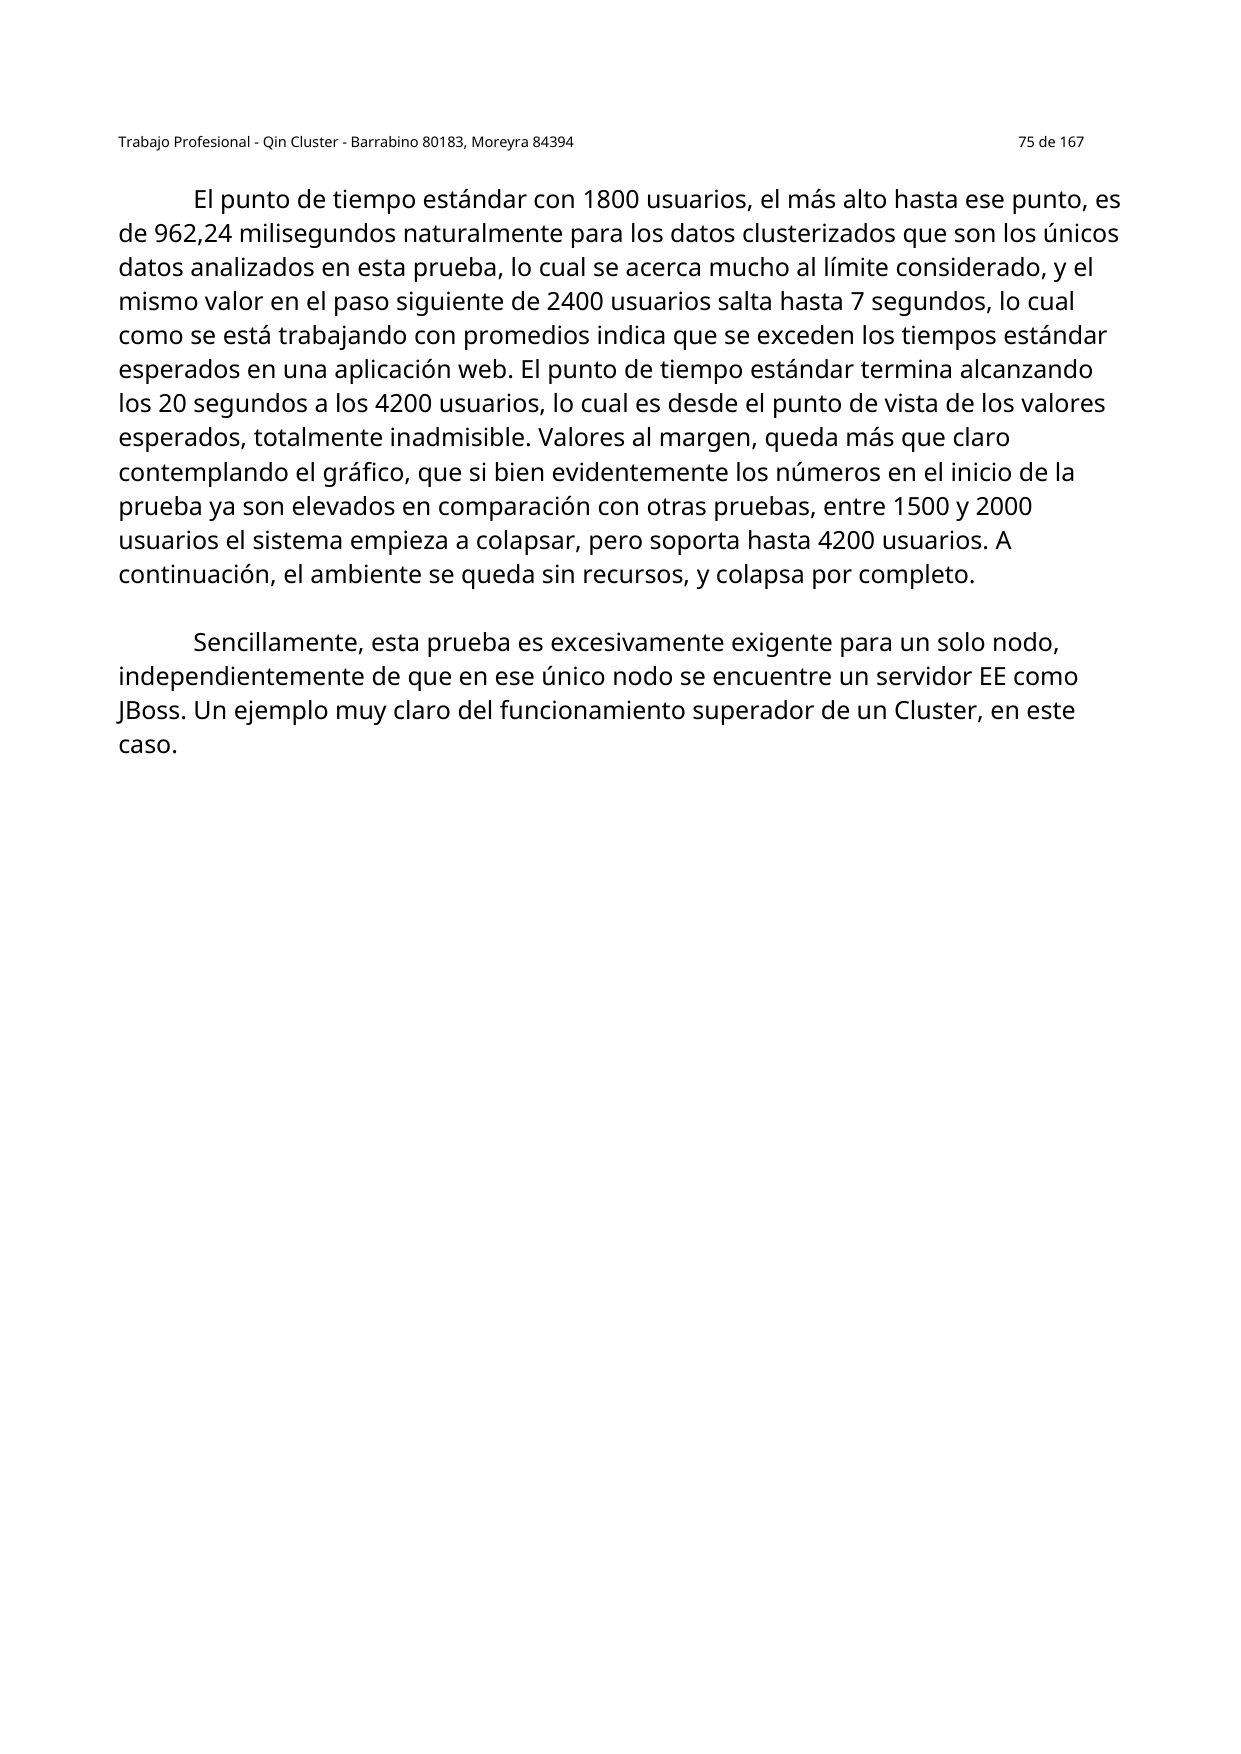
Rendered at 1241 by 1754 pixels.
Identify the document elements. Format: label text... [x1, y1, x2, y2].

text Sencillamente, esta prueba es excesivamente exigente para un solo nodo, independientemente de que en ese único nodo se encuentre un servidor EE como JBoss. Un ejemplo muy claro del funcionamiento superador de un Cluster, en este caso. [118, 624, 1122, 761]
text El punto de tiempo estándar con 1800 usuarios, el más alto hasta ese punto, es de 962,24 milisegundos naturalmente para los datos clusterizados que son los únicos datos analizados en esta prueba, lo cual se acerca mucho al límite considerado, y el mismo valor en el paso siguiente de 2400 usuarios salta hasta 7 segundos, lo cual como se está trabajando con promedios indica que se exceden los tiempos estándar esperados en una aplicación web. El punto de tiempo estándar termina alcanzando los 20 segundos a los 4200 usuarios, lo cual es desde el punto de vista de los valores esperados, totalmente inadmisible. Valores al margen, queda más que claro contemplando el gráfico, que si bien evidentemente los números en el inicio de la prueba ya son elevados en comparación con otras pruebas, entre 1500 y 2000 usuarios el sistema empieza a colapsar, pero soporta hasta 4200 usuarios. A continuación, el ambiente se queda sin recursos, y colapsa por completo. [118, 182, 1122, 590]
